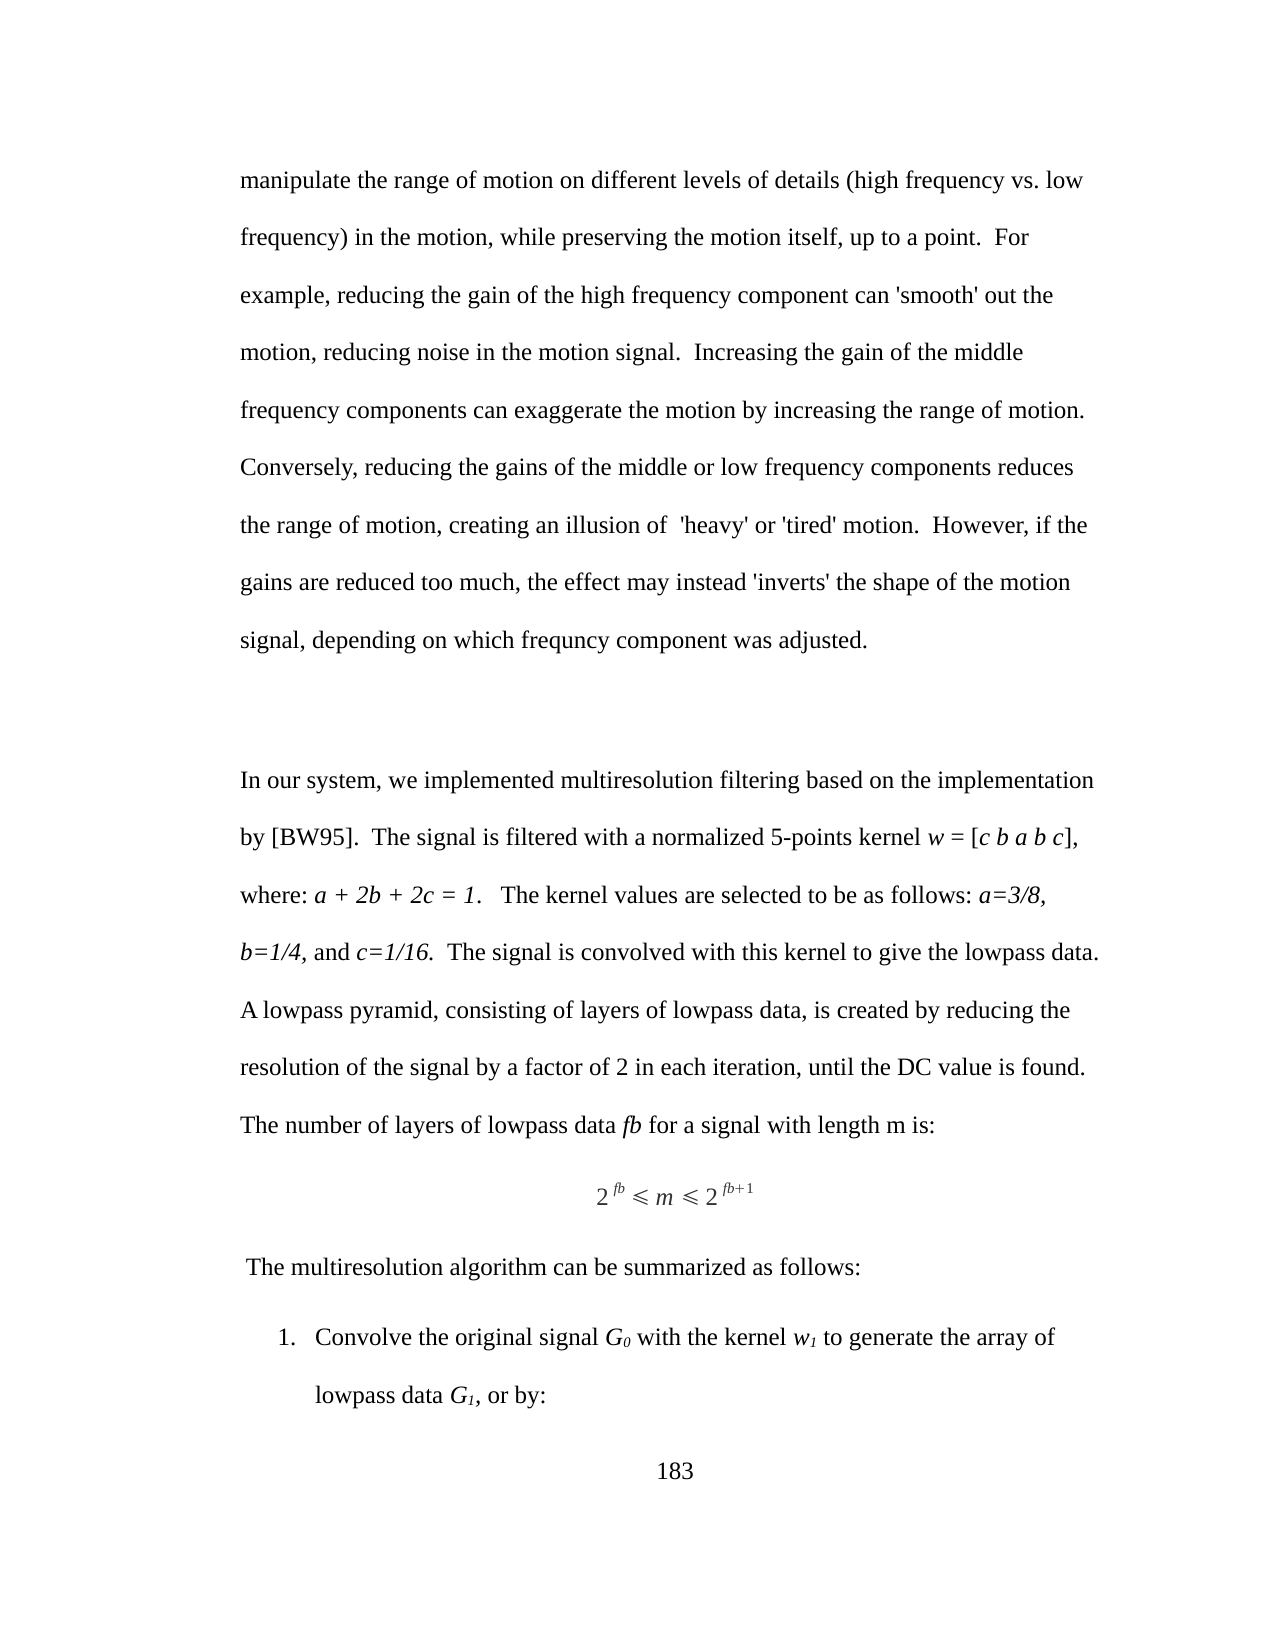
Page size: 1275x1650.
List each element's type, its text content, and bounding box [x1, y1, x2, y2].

list Convolve the original signal G0 with the kernel w1 to generate the array of lowpass data G1, or by: [277, 1322, 1110, 1408]
text In our system, we implemented multiresolution filtering based on the implementation by [BW95]. The signal is filtered with a normalized 5-points kernel w = [c b a b c], where: a + 2b + 2c = 1. The kernel values are selected to be as follows: a=3/8, b=1/4, and c=1/16. The signal is convolved with this kernel to give the lowpass data. A lowpass pyramid, consisting of layers of lowpass data, is created by reducing the resolution of the signal by a factor of 2 in each iteration, until the DC value is found. The number of layers of lowpass data fb for a signal with length m is: [240, 765, 1110, 1138]
text manipulate the range of motion on different levels of details (high frequency vs. low frequency) in the motion, while preserving the motion itself, up to a point. For example, reducing the gain of the high frequency component can 'smooth' out the motion, reducing noise in the motion signal. Increasing the gain of the middle frequency components can exaggerate the motion by increasing the range of motion. Conversely, reducing the gains of the middle or low frequency components reduces the range of motion, creating an illusion of 'heavy' or 'tired' motion. However, if the gains are reduced too much, the effect may instead 'inverts' the shape of the motion signal, depending on which frequncy component was adjusted. [240, 165, 1110, 653]
text The multiresolution algorithm can be summarized as follows: [240, 1252, 1110, 1281]
